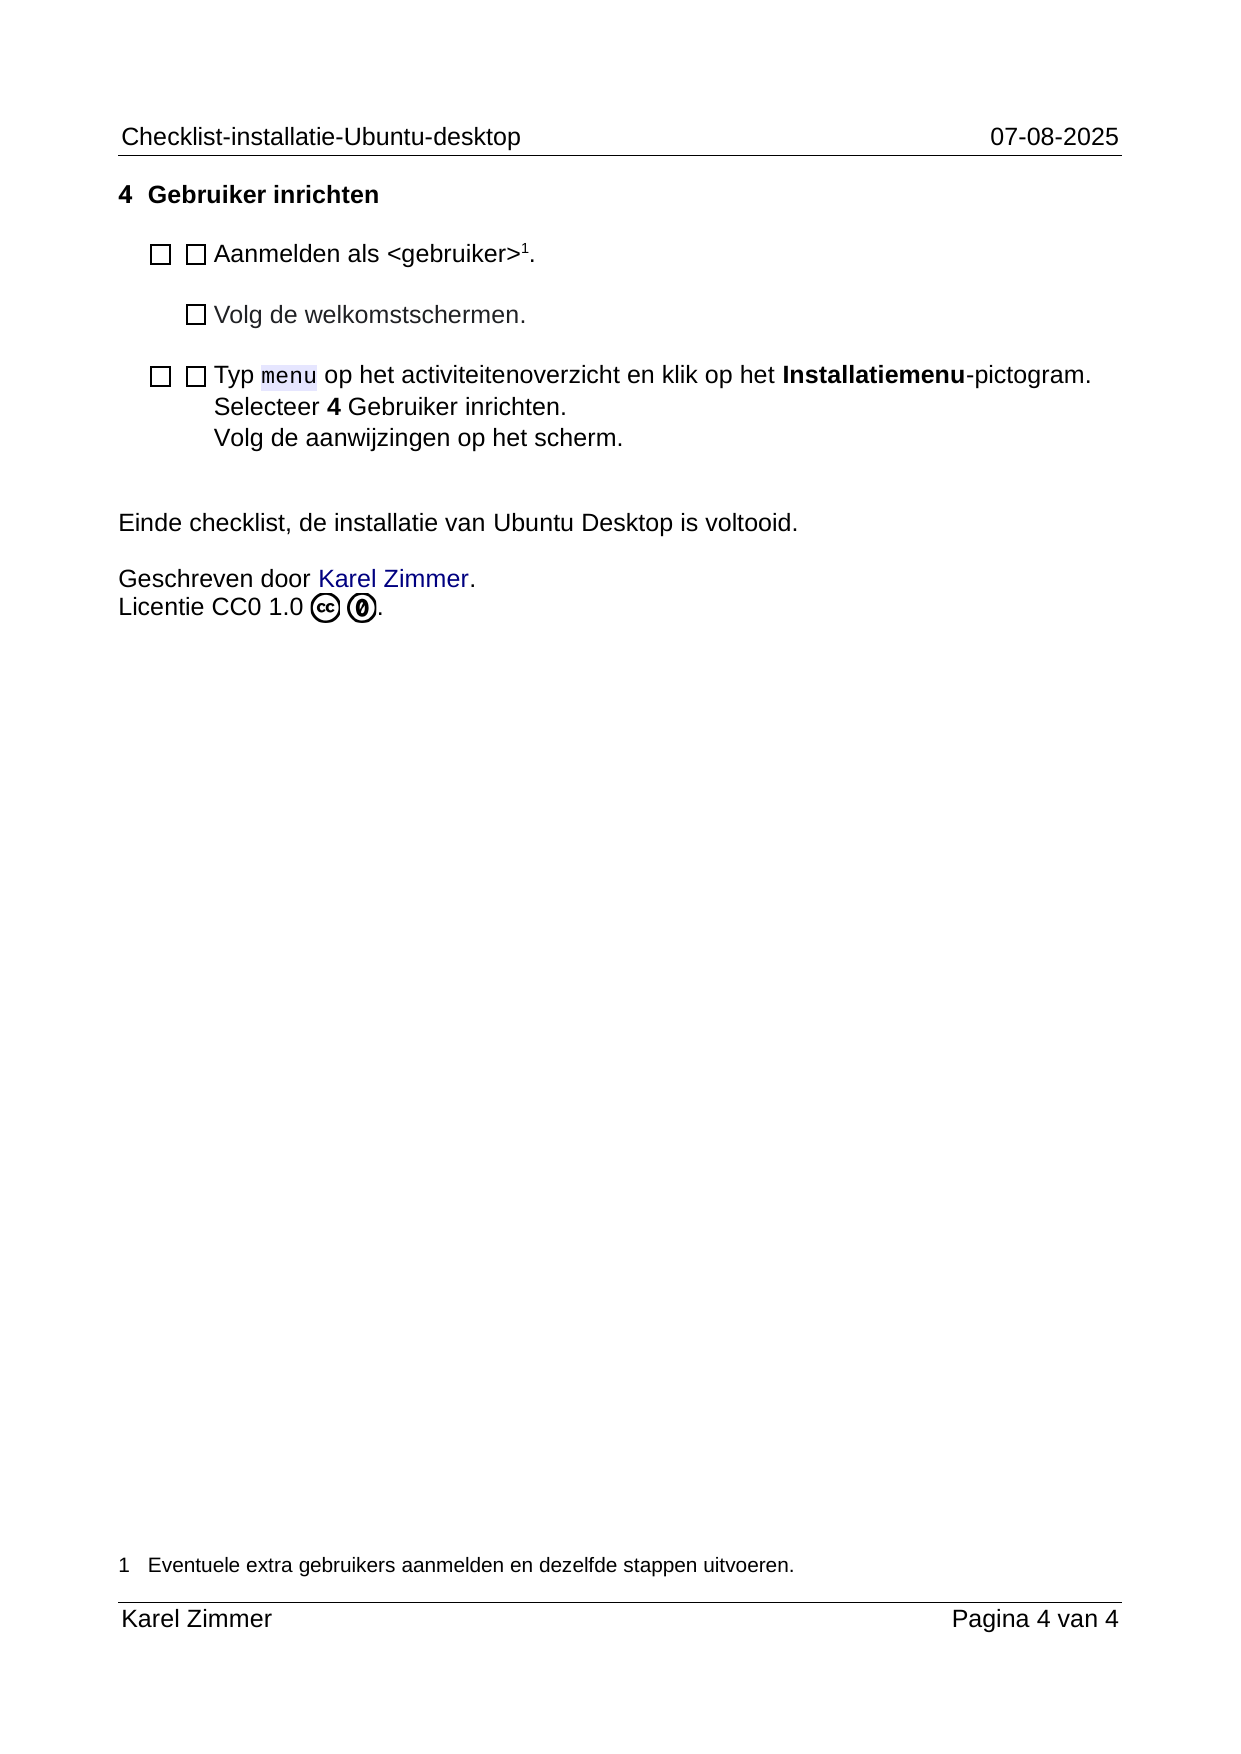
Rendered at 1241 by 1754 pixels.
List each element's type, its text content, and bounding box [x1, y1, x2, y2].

table_cell [118, 392, 142, 422]
table_cell [142, 423, 177, 453]
table_cell [142, 330, 177, 360]
table_cell [213, 269, 1122, 300]
table_header Aanmelden als <gebruiker>. [213, 239, 1122, 269]
table_cell [177, 392, 213, 422]
table_cell [118, 300, 142, 330]
table_cell [177, 269, 213, 300]
table_cell [142, 360, 177, 392]
table_cell Selecteer 4 Gebruiker inrichten. [213, 392, 1122, 422]
table_cell [177, 300, 213, 330]
text Einde checklist, de installatie van Ubuntu Desktop is voltooid. [118, 509, 1122, 537]
table_header [177, 239, 213, 269]
table_cell Volg de aanwijzingen op het scherm. [213, 423, 1122, 453]
table_cell [142, 269, 177, 300]
table_cell [118, 330, 142, 360]
list Gebruiker inrichten [118, 177, 1122, 211]
list . [377, 593, 1122, 622]
table_cell [177, 330, 213, 360]
list Geschreven door Karel Zimmer. [118, 565, 1122, 593]
table_cell [118, 423, 142, 453]
table_cell Volg de welkomstschermen. [213, 300, 1122, 330]
picture [310, 593, 340, 623]
table_cell [213, 330, 1122, 360]
list Licentie CC0 1.0 [118, 593, 310, 622]
picture [347, 593, 377, 623]
table_header [142, 239, 177, 269]
table_cell [177, 360, 213, 392]
table_header [118, 239, 142, 269]
table_cell Typ menu op het activiteitenoverzicht en klik op het Installatiemenu-pictogram. [213, 360, 1122, 392]
table_cell [142, 392, 177, 422]
table_cell [118, 269, 142, 300]
table_cell [118, 360, 142, 392]
table_cell [177, 423, 213, 453]
table_cell [142, 300, 177, 330]
